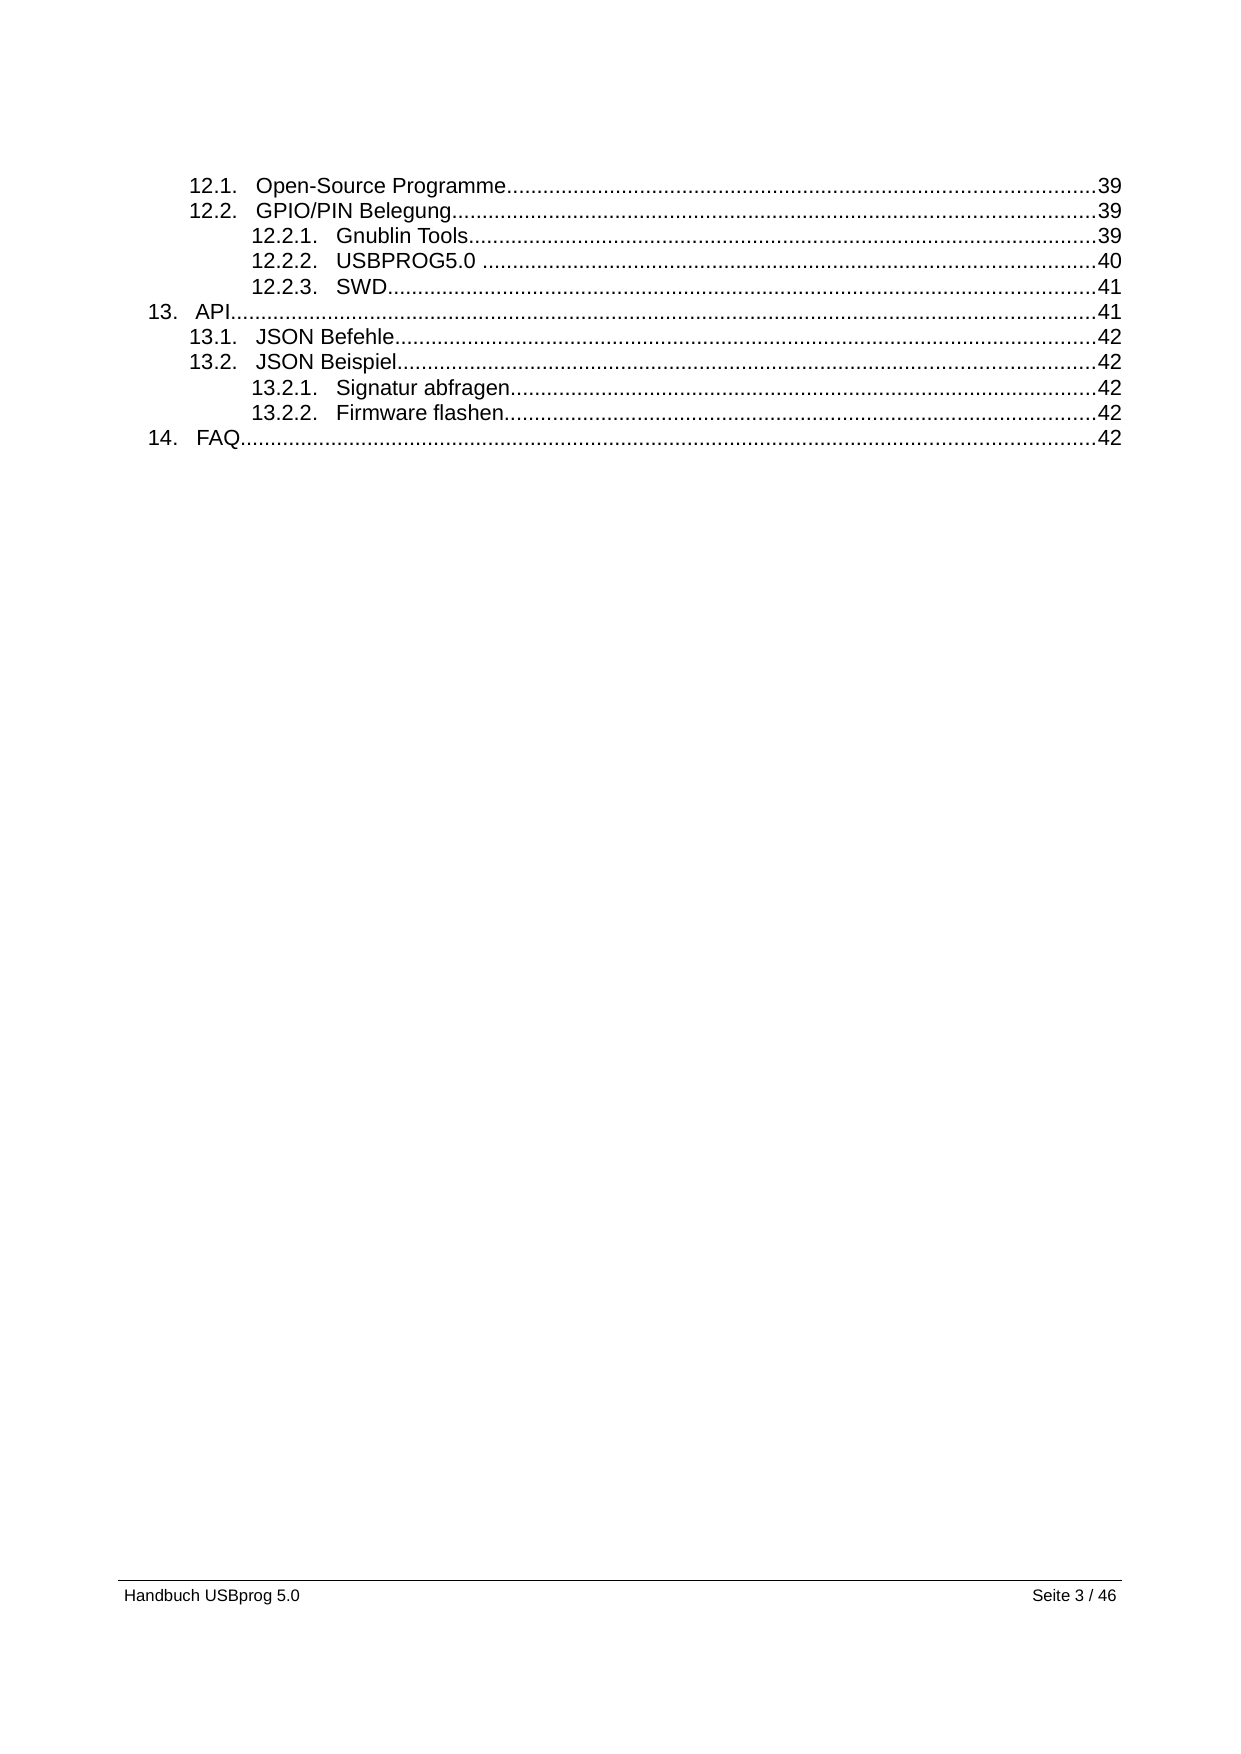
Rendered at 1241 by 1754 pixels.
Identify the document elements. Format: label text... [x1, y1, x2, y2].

text 13. API 41 [148, 299, 1122, 324]
text 12.2. GPIO/PIN Belegung 39 [189, 198, 1122, 223]
text 13.2.1. Signatur abfragen 42 [251, 374, 1122, 400]
text 12.2.1. Gnublin Tools 39 [251, 223, 1122, 248]
text 13.2. JSON Beispiel 42 [189, 349, 1122, 374]
text 13.2.2. Firmware flashen 42 [251, 400, 1122, 425]
text 12.2.2. USBPROG5.0 40 [251, 248, 1122, 274]
text 12.1. Open-Source Programme 39 [189, 173, 1122, 198]
text 12.2.3. SWD 41 [251, 274, 1122, 299]
text 13.1. JSON Befehle 42 [189, 324, 1122, 349]
text 14. FAQ 42 [148, 425, 1122, 450]
